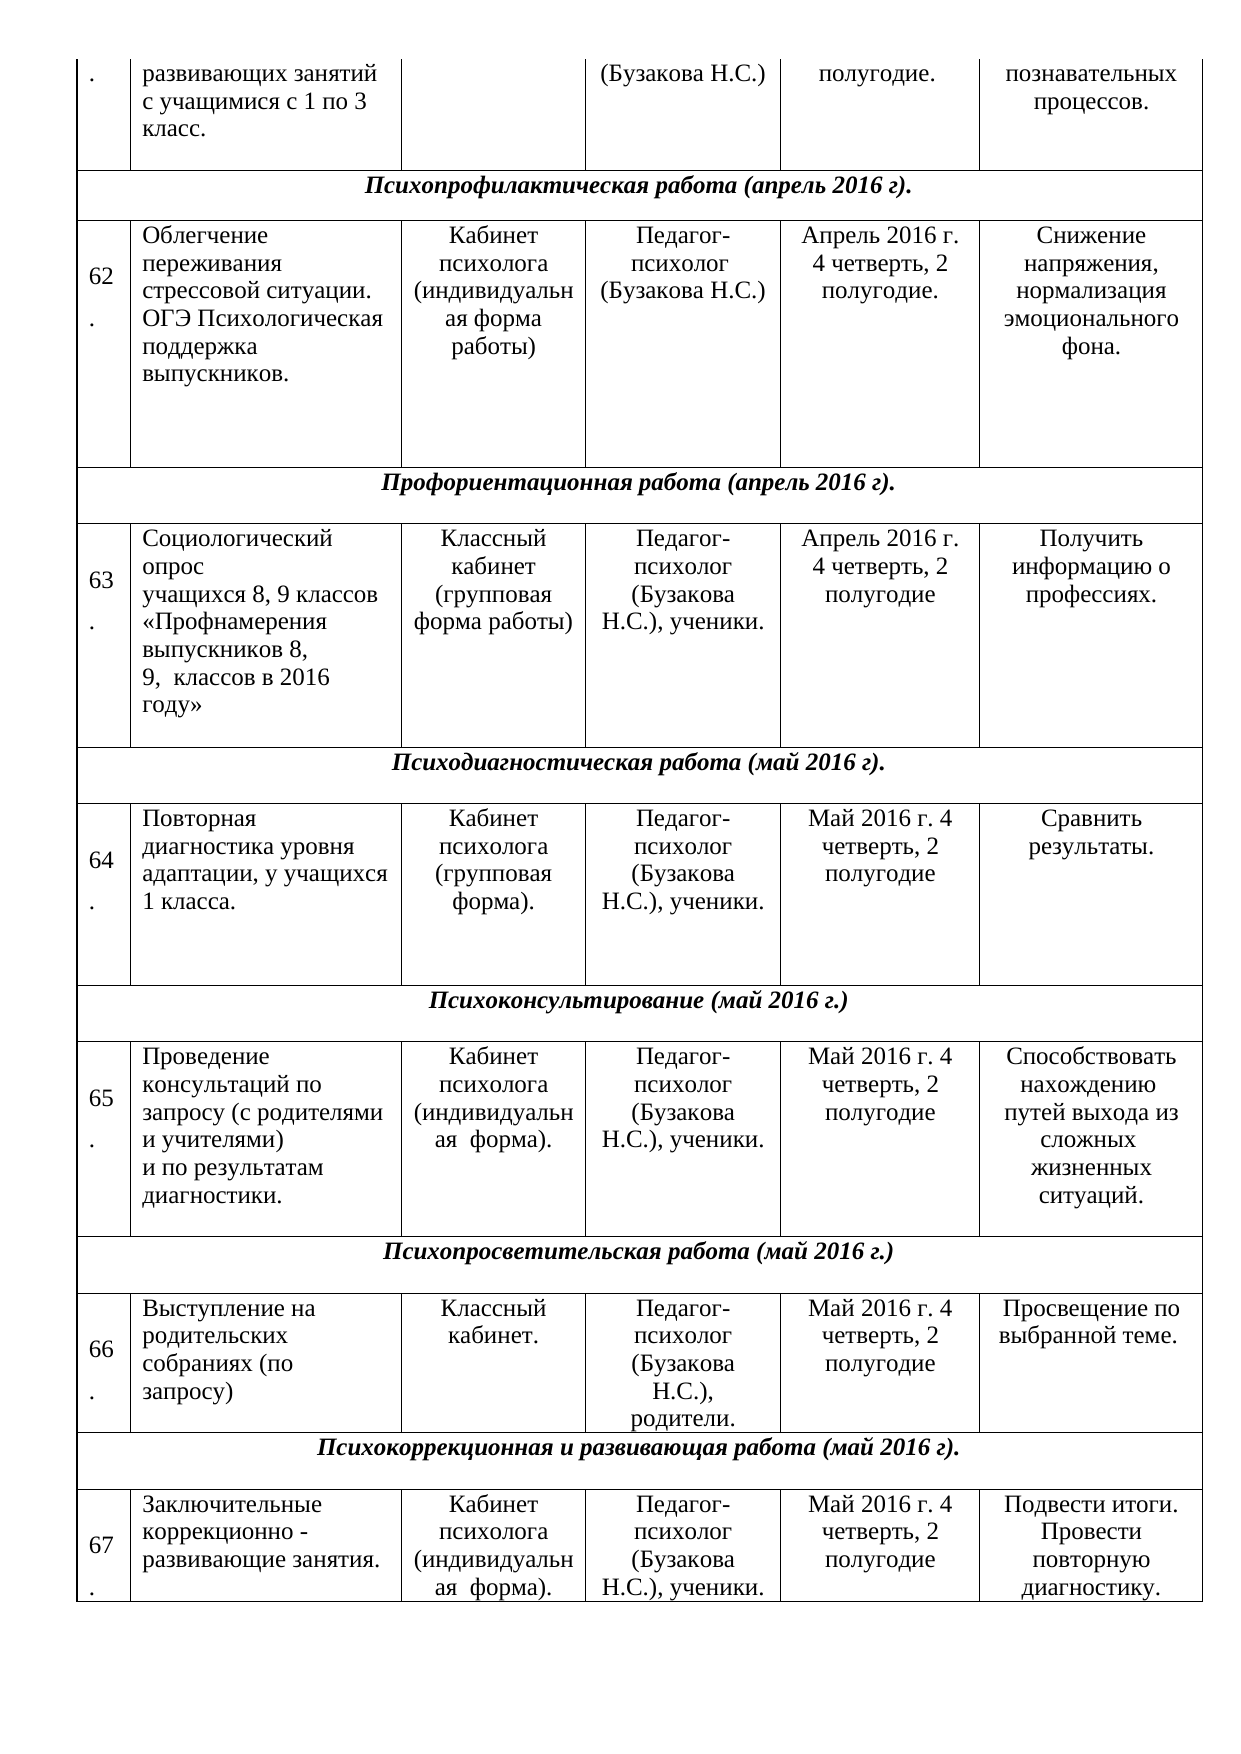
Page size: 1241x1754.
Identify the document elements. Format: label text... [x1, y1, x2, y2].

table_cell 64. [78, 804, 130, 985]
table_cell Психопрофилактическая работа (апрель 2016 г). [78, 171, 1202, 220]
table_cell Кабинет психолога (индивидуальная форма работы) [402, 221, 585, 467]
table_cell Педагог-психолог (Бузакова Н.С.), родители. [586, 1294, 780, 1432]
table_cell Способствовать нахождению путей выхода из сложных жизненных ситуаций. [980, 1042, 1202, 1236]
table_cell 63. [78, 524, 130, 747]
table_cell [402, 59, 585, 170]
table_cell Психоконсультирование (май 2016 г.) [78, 986, 1202, 1041]
table_cell 65. [78, 1042, 130, 1236]
table_cell Май 2016 г. 4 четверть, 2 полугодие [781, 1490, 979, 1601]
table_cell Снижение напряжения, нормализация эмоционального фона. [980, 221, 1202, 467]
table_cell 66. [78, 1294, 130, 1432]
table_cell Педагог-психолог (Бузакова Н.С.), ученики. [586, 524, 780, 747]
table_cell Выступление на родительских собраниях (по запросу) [131, 1294, 401, 1432]
table_cell Май 2016 г. 4 четверть, 2 полугодие [781, 1042, 979, 1236]
table_cell Социологический опрос учащихся 8, 9 классов «Профнамерения выпускников 8, 9, классов в 2016 году» [131, 524, 401, 747]
table_cell (Бузакова Н.С.) [586, 59, 780, 170]
table_cell Подвести итоги. Провести повторную диагностику. [980, 1490, 1202, 1601]
table_cell Апрель 2016 г. 4 четверть, 2 полугодие. [781, 221, 979, 467]
table_cell Просвещение по выбранной теме. [980, 1294, 1202, 1432]
table_cell 67. [78, 1490, 130, 1601]
table_cell Кабинет психолога (групповая форма). [402, 804, 585, 985]
table_cell . [78, 59, 130, 170]
table_cell Апрель 2016 г. 4 четверть, 2 полугодие [781, 524, 979, 747]
table_cell Заключительные коррекционно - развивающие занятия. [131, 1490, 401, 1601]
table_cell Кабинет психолога (индивидуальная форма). [402, 1490, 585, 1601]
table_cell Получить информацию о профессиях. [980, 524, 1202, 747]
table_cell Май 2016 г. 4 четверть, 2 полугодие [781, 1294, 979, 1432]
table_cell познавательных процессов. [980, 59, 1202, 170]
table_cell 62. [78, 221, 130, 467]
table_cell Проведение консультаций по запросу (с родителями и учителями) и по результатам диагностики. [131, 1042, 401, 1236]
table_cell Кабинет психолога (индивидуальная форма). [402, 1042, 585, 1236]
table_cell Сравнить результаты. [980, 804, 1202, 985]
table_cell Психокоррекционная и развивающая работа (май 2016 г). [78, 1433, 1202, 1489]
table_cell Педагог-психолог (Бузакова Н.С.) [586, 221, 780, 467]
table_cell Психопросветительская работа (май 2016 г.) [78, 1237, 1202, 1293]
table_cell Повторная диагностика уровня адаптации, у учащихся 1 класса. [131, 804, 401, 985]
table_cell развивающих занятий с учащимися с 1 по 3 класс. [131, 59, 401, 170]
table_cell Облегчение переживания стрессовой ситуации. ОГЭ Психологическая поддержка выпускников. [131, 221, 401, 467]
table_cell полугодие. [781, 59, 979, 170]
table_cell Классный кабинет (групповая форма работы) [402, 524, 585, 747]
table_cell Май 2016 г. 4 четверть, 2 полугодие [781, 804, 979, 985]
table_cell Педагог-психолог (Бузакова Н.С.), ученики. [586, 804, 780, 985]
table_cell Педагог-психолог (Бузакова Н.С.), ученики. [586, 1490, 780, 1601]
table_cell Психодиагностическая работа (май 2016 г). [78, 748, 1202, 803]
table_cell Профориентационная работа (апрель 2016 г). [78, 468, 1202, 523]
table_cell Классный кабинет. [402, 1294, 585, 1432]
table_cell Педагог-психолог (Бузакова Н.С.), ученики. [586, 1042, 780, 1236]
